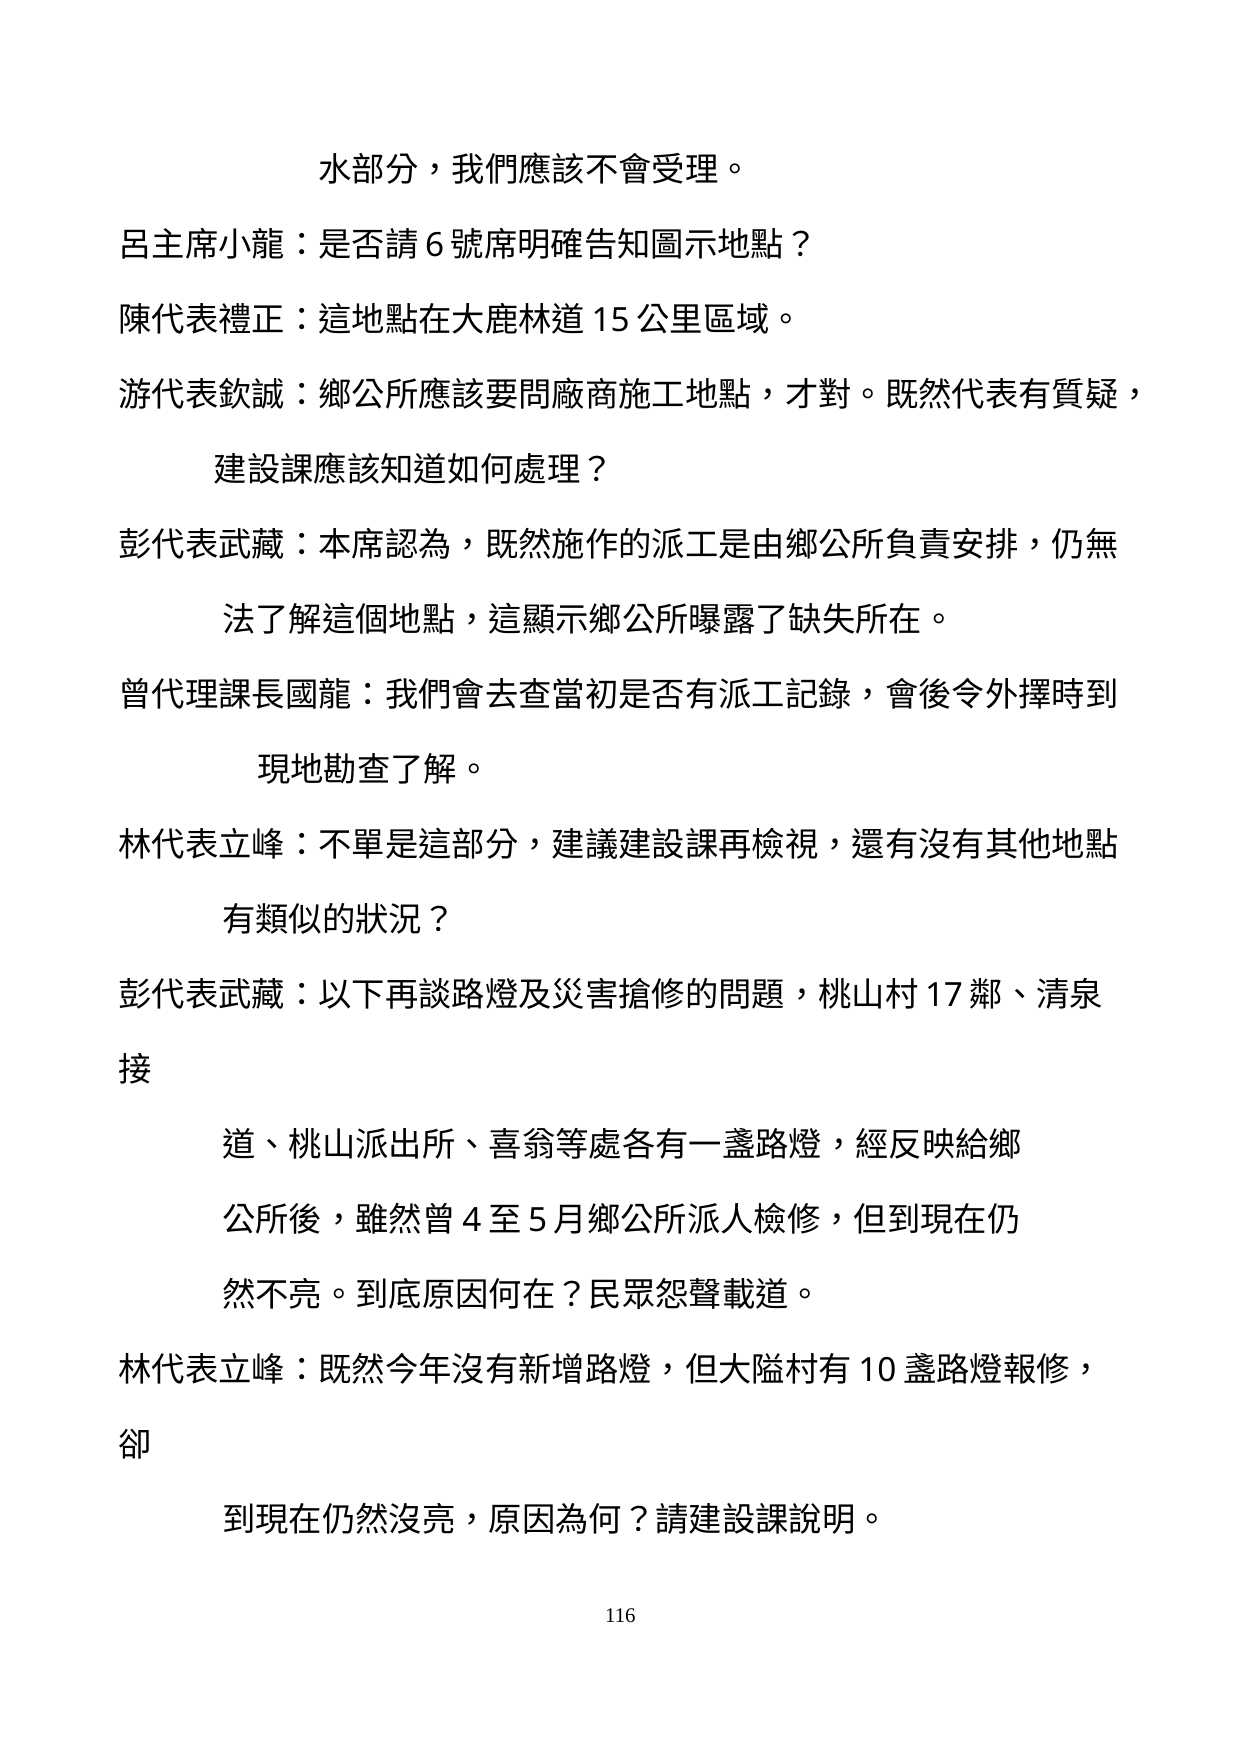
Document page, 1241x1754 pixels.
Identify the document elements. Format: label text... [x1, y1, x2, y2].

text 法了解這個地點，這顯示鄉公所曝露了缺失所在。 [118, 579, 1122, 654]
text 到現在仍然沒亮，原因為何？請建設課說明。 [118, 1479, 1122, 1554]
text 曾代理課長國龍：我們會去查當初是否有派工記錄，會後令外擇時到 [118, 654, 1122, 729]
text 道、桃山派出所、喜翁等處各有一盞路燈，經反映給鄉 [118, 1104, 1122, 1179]
text 林代表立峰：不單是這部分，建議建設課再檢視，還有沒有其他地點 [118, 804, 1122, 879]
text 林代表立峰：既然今年沒有新增路燈，但大隘村有10盞路燈報修，卻 [118, 1329, 1122, 1479]
text 彭代表武藏：以下再談路燈及災害搶修的問題，桃山村17鄰、清泉接 [118, 954, 1122, 1104]
list 水部分，我們應該不會受理。 [318, 129, 1122, 204]
text 彭代表武藏：本席認為，既然施作的派工是由鄉公所負責安排，仍無 [118, 504, 1122, 579]
text 現地勘查了解。 [118, 729, 1122, 804]
text 公所後，雖然曾4至5月鄉公所派人檢修，但到現在仍 [118, 1179, 1122, 1254]
text 呂主席小龍：是否請6號席明確告知圖示地點？ [118, 204, 1122, 279]
text 陳代表禮正：這地點在大鹿林道15公里區域。 [118, 279, 1122, 354]
text 建設課應該知道如何處理？ [118, 429, 1122, 504]
text 游代表欽誠：鄉公所應該要問廠商施工地點，才對。既然代表有質疑， [118, 354, 1122, 429]
text 然不亮。到底原因何在？民眾怨聲載道。 [118, 1254, 1122, 1329]
text 有類似的狀況？ [118, 879, 1122, 954]
